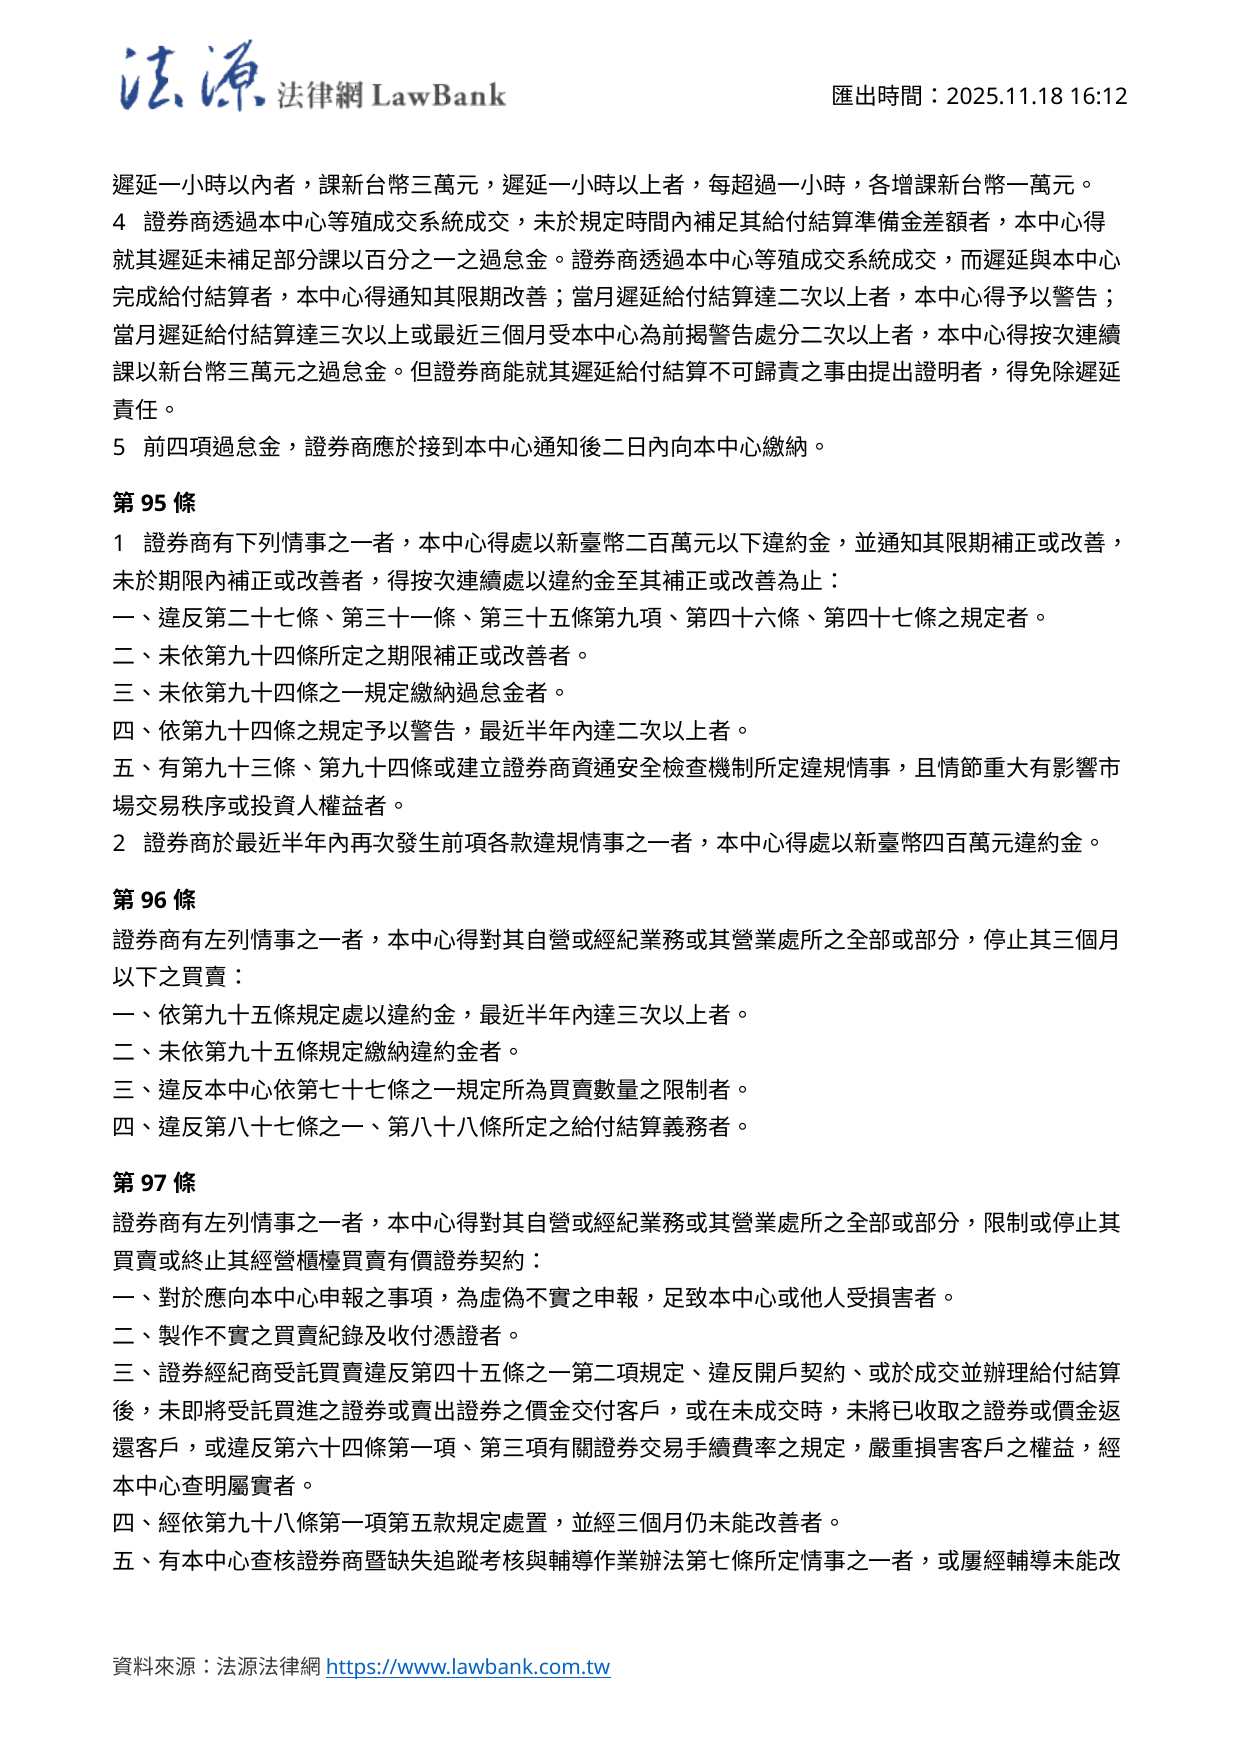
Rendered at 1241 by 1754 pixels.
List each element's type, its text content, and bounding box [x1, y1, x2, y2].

text 第 96 條 [112, 879, 1128, 917]
text 證券商有左列情事之一者，本中心得對其自營或經紀業務或其營業處所之全部或部分，限制或停止其買賣或終止其經營櫃檯買賣有價證券契約： [112, 1203, 1128, 1278]
text 五、有第九十三條、第九十四條或建立證券商資通安全檢查機制所定違規情事，且情節重大有影響市場交易秩序或投資人權益者。 [112, 748, 1128, 823]
text 三、未依第九十四條之一規定繳納過怠金者。 [112, 673, 1128, 711]
text 一、違反第二十七條、第三十一條、第三十五條第九項、第四十六條、第四十七條之規定者。 [112, 598, 1128, 636]
text 三、證券經紀商受託買賣違反第四十五條之一第二項規定、違反開戶契約、或於成交並辦理給付結算後，未即將受託買進之證券或賣出證券之價金交付客戶，或在未成交時，未將已收取之證券或價金返還客戶，或違反第六十四條第一項、第三項有關證券交易手續費率之規定，嚴重損害客戶之權益，經本中心查明屬實者。 [112, 1353, 1128, 1503]
text 一、依第九十五條規定處以違約金，最近半年內達三次以上者。 [112, 994, 1128, 1032]
text 4 證券商透過本中心等殖成交系統成交，未於規定時間內補足其給付結算準備金差額者，本中心得就其遲延未補足部分課以百分之一之過怠金。證券商透過本中心等殖成交系統成交，而遲延與本中心完成給付結算者，本中心得通知其限期改善；當月遲延給付結算達二次以上者，本中心得予以警告；當月遲延給付結算達三次以上或最近三個月受本中心為前揭警告處分二次以上者，本中心得按次連續課以新台幣三萬元之過怠金。但證券商能就其遲延給付結算不可歸責之事由提出證明者，得免除遲延責任。 [112, 202, 1128, 427]
text 二、製作不實之買賣紀錄及收付憑證者。 [112, 1316, 1128, 1353]
text 三、違反本中心依第七十七條之一規定所為買賣數量之限制者。 [112, 1069, 1128, 1107]
text 1 證券商有下列情事之一者，本中心得處以新臺幣二百萬元以下違約金，並通知其限期補正或改善，未於期限內補正或改善者，得按次連續處以違約金至其補正或改善為止： [112, 523, 1128, 598]
text 證券商有左列情事之一者，本中心得對其自營或經紀業務或其營業處所之全部或部分，停止其三個月以下之買賣： [112, 919, 1128, 994]
text 五、有本中心查核證券商暨缺失追蹤考核與輔導作業辦法第七條所定情事之一者，或屢經輔導未能改 [112, 1541, 1128, 1578]
text 第 95 條 [112, 483, 1128, 521]
text 四、依第九十四條之規定予以警告，最近半年內達二次以上者。 [112, 711, 1128, 748]
text 2 證券商於最近半年內再次發生前項各款違規情事之一者，本中心得處以新臺幣四百萬元違約金。 [112, 823, 1128, 861]
text 二、未依第九十四條所定之期限補正或改善者。 [112, 636, 1128, 673]
text 四、違反第八十七條之一、第八十八條所定之給付結算義務者。 [112, 1107, 1128, 1144]
text 第 97 條 [112, 1163, 1128, 1201]
picture [120, 39, 507, 116]
text 二、未依第九十五條規定繳納違約金者。 [112, 1032, 1128, 1069]
text 5 前四項過怠金，證券商應於接到本中心通知後二日內向本中心繳納。 [112, 427, 1128, 464]
text 四、經依第九十八條第一項第五款規定處置，並經三個月仍未能改善者。 [112, 1503, 1128, 1541]
text 遲延一小時以內者，課新台幣三萬元，遲延一小時以上者，每超過一小時，各增課新台幣一萬元。 [112, 164, 1128, 202]
text 一、對於應向本中心申報之事項，為虛偽不實之申報，足致本中心或他人受損害者。 [112, 1278, 1128, 1316]
